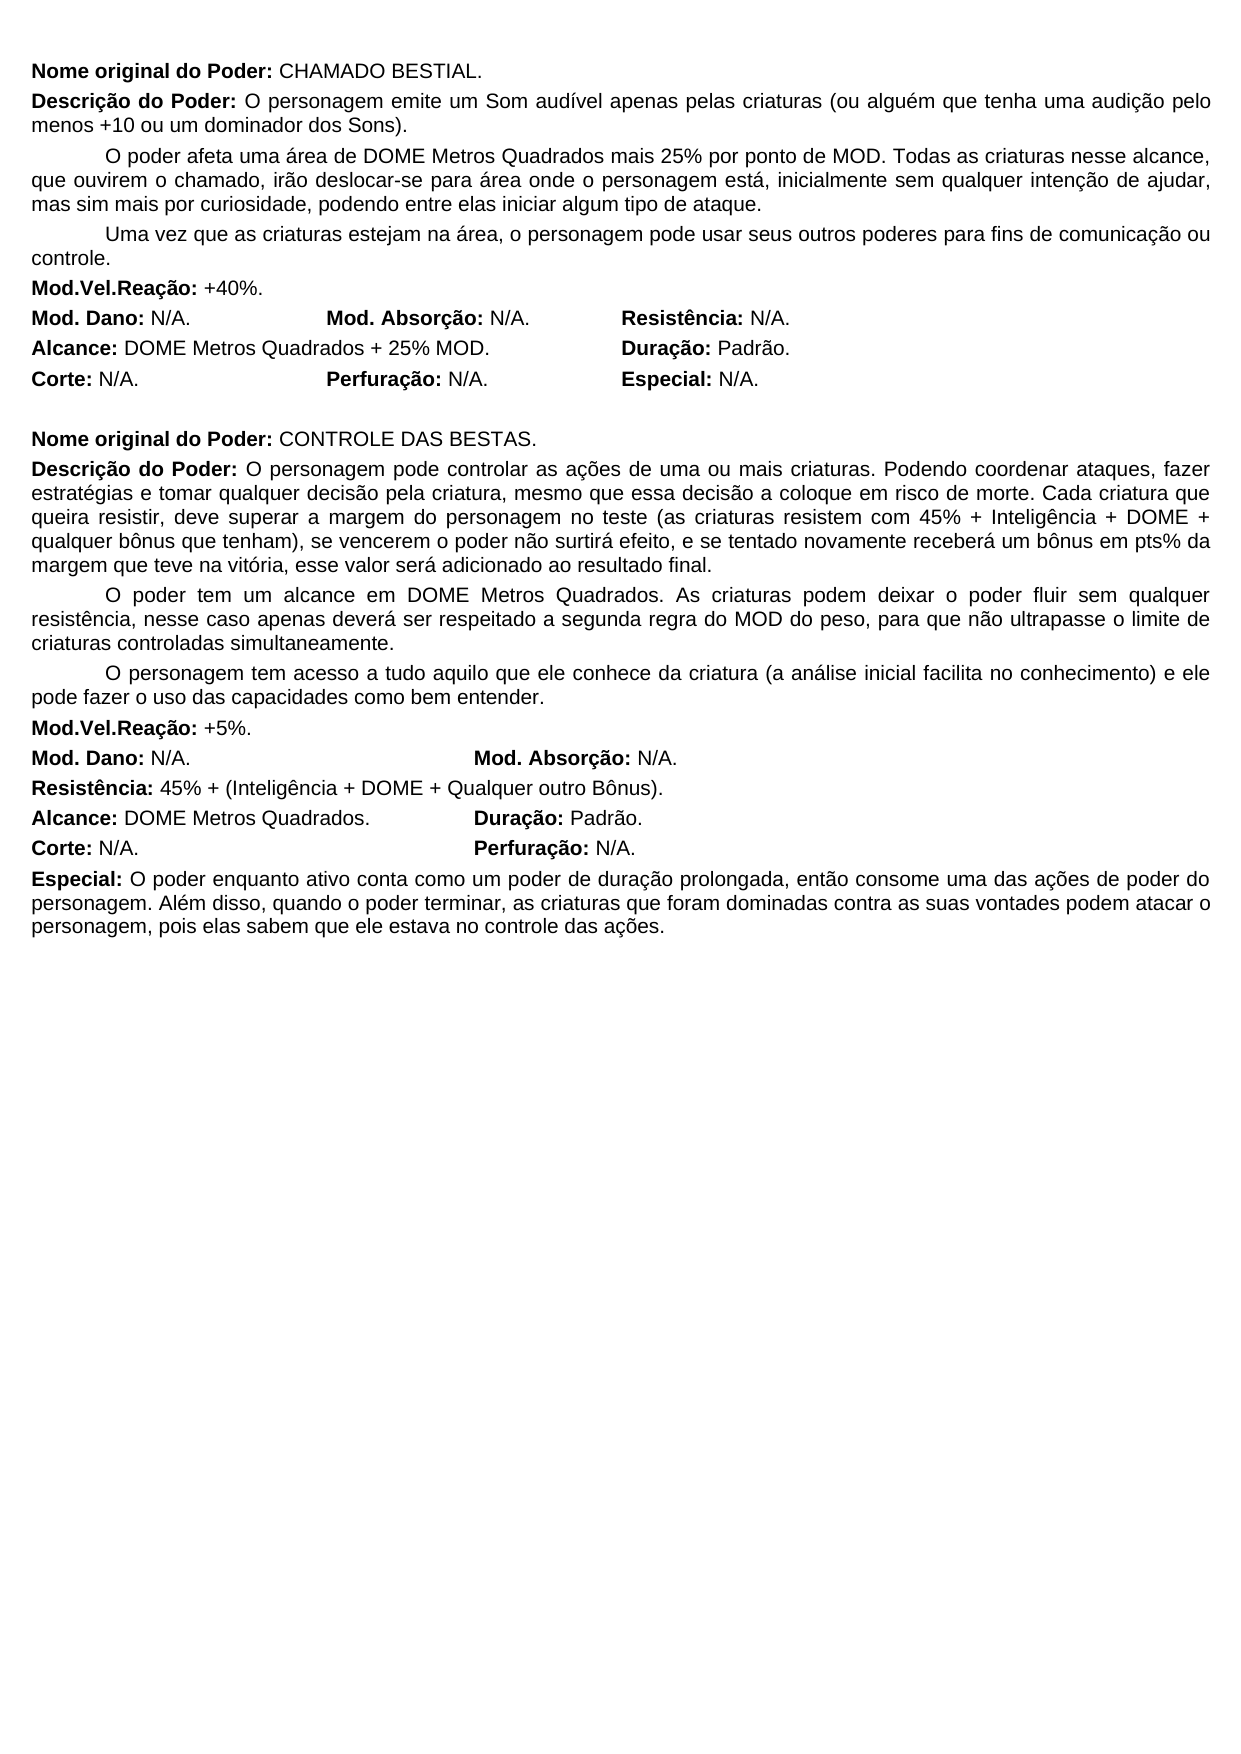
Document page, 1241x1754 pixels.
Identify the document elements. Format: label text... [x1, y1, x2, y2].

text Descrição do Poder: O personagem pode controlar as ações de uma ou mais criaturas. Podendo coordenar ataques, fazer estratégias e tomar qualquer decisão pela criatura, mesmo que essa decisão a coloque em risco de morte. Cada criatura que queira resistir, deve superar a margem do personagem no teste (as criaturas resistem com 45% + Inteligência + DOME + qualquer bônus que tenham), se vencerem o poder não surtirá efeito, e se tentado novamente receberá um bônus em pts% da margem que teve na vitória, esse valor será adicionado ao resultado final. [31, 457, 1212, 577]
text Mod.Vel.Reação: +40%. [31, 276, 1212, 300]
text Alcance: DOME Metros Quadrados + 25% MOD. Duração: Padrão. [31, 336, 1212, 360]
text Corte: N/A. Perfuração: N/A. Especial: N/A. [31, 366, 1212, 390]
text Mod.Vel.Reação: +5%. [31, 715, 1212, 739]
text Resistência: 45% + (Inteligência + DOME + Qualquer outro Bônus). [31, 776, 1212, 800]
text Corte: N/A. Perfuração: N/A. [31, 836, 1212, 860]
text Uma vez que as criaturas estejam na área, o personagem pode usar seus outros poderes para fins de comunicação ou controle. [31, 222, 1212, 269]
text Mod. Dano: N/A. Mod. Absorção: N/A. [31, 746, 1212, 769]
text Especial: O poder enquanto ativo conta como um poder de duração prolongada, então consome uma das ações de poder do personagem. Além disso, quando o poder terminar, as criaturas que foram dominadas contra as suas vontades podem atacar o personagem, pois elas sabem que ele estava no controle das ações. [31, 866, 1212, 938]
text O poder afeta uma área de DOME Metros Quadrados mais 25% por ponto de MOD. Todas as criaturas nesse alcance, que ouvirem o chamado, irão deslocar-se para área onde o personagem está, inicialmente sem qualquer intenção de ajudar, mas sim mais por curiosidade, podendo entre elas iniciar algum tipo de ataque. [31, 143, 1212, 215]
text Alcance: DOME Metros Quadrados. Duração: Padrão. [31, 806, 1212, 830]
text O personagem tem acesso a tudo aquilo que ele conhece da criatura (a análise inicial facilita no conhecimento) e ele pode fazer o uso das capacidades como bem entender. [31, 661, 1212, 709]
text Descrição do Poder: O personagem emite um Som audível apenas pelas criaturas (ou alguém que tenha uma audição pelo menos +10 ou um dominador dos Sons). [31, 89, 1212, 137]
text Mod. Dano: N/A. Mod. Absorção: N/A. Resistência: N/A. [31, 306, 1212, 330]
text O poder tem um alcance em DOME Metros Quadrados. As criaturas podem deixar o poder fluir sem qualquer resistência, nesse caso apenas deverá ser respeitado a segunda regra do MOD do peso, para que não ultrapasse o limite de criaturas controladas simultaneamente. [31, 583, 1212, 655]
text Nome original do Poder: CHAMADO BESTIAL. [31, 59, 1212, 83]
text Nome original do Poder: CONTROLE DAS BESTAS. [31, 427, 1212, 451]
